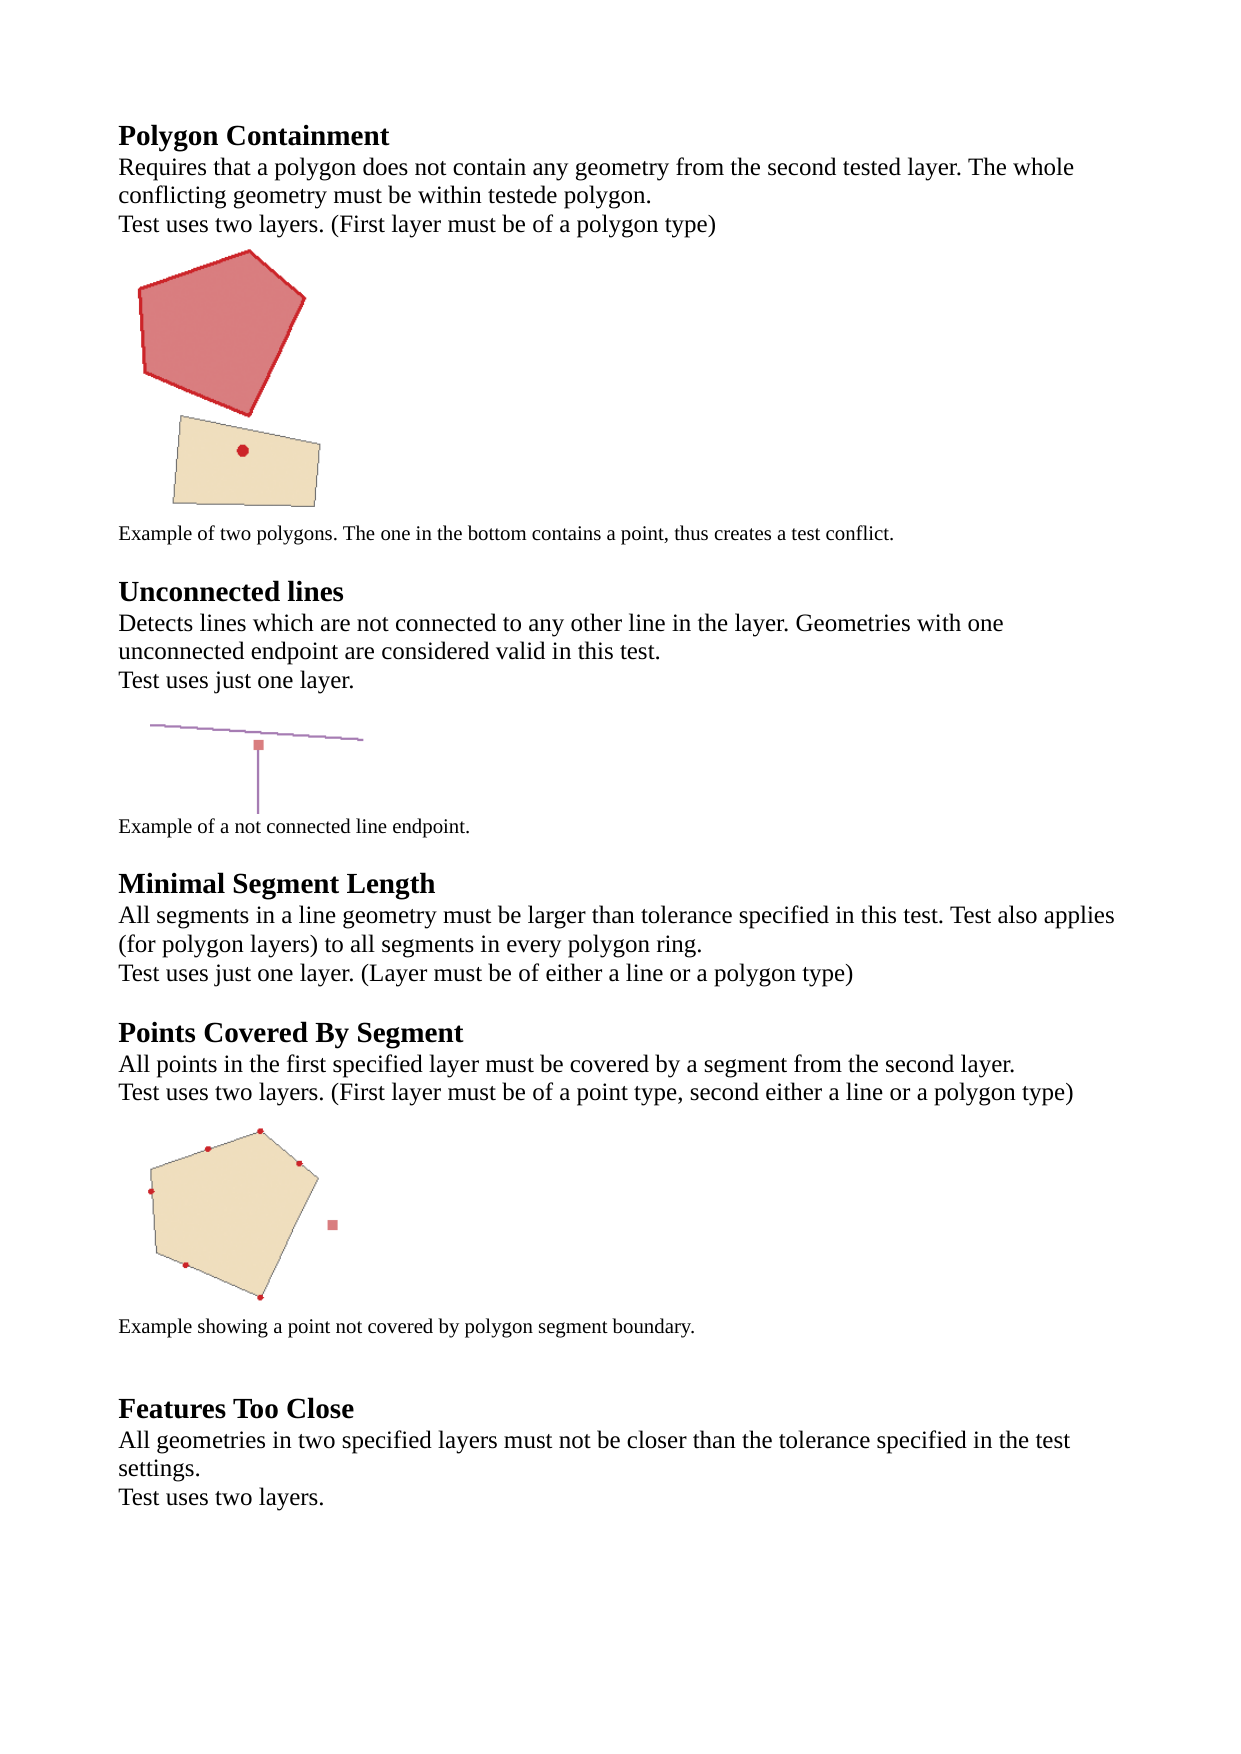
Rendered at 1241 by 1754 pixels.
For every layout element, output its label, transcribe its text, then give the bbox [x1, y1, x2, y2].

text Example of a not connected line endpoint. [118, 814, 1122, 838]
text Detects lines which are not connected to any other line in the layer. Geometries with one unconnected endpoint are considered valid in this test. [118, 608, 1122, 665]
text Test uses two layers. (First layer must be of a polygon type) [118, 209, 1122, 238]
text Test uses just one layer. [118, 665, 1122, 694]
text Features Too Close [118, 1391, 1122, 1425]
text Polygon Containment [118, 118, 1122, 152]
text Unconnected lines [118, 574, 1122, 608]
text Minimal Segment Length [118, 867, 1122, 900]
text Test uses two layers. (First layer must be of a point type, second either a line or a polygon type) [118, 1077, 1122, 1106]
text Test uses two layers. [118, 1482, 1122, 1511]
text All geometries in two specified layers must not be closer than the tolerance specified in the test settings. [118, 1425, 1122, 1482]
text Test uses just one layer. (Layer must be of either a line or a polygon type) [118, 958, 1122, 986]
text Points Covered By Segment [118, 1015, 1122, 1049]
text Example showing a point not covered by polygon segment boundary. [118, 1106, 1122, 1338]
picture [126, 245, 328, 519]
text Requires that a polygon does not contain any geometry from the second tested layer. The whole conflicting geometry must be within testede polygon. [118, 152, 1122, 209]
text All points in the first specified layer must be covered by a segment from the second layer. [118, 1049, 1122, 1077]
picture [150, 695, 364, 814]
picture [117, 1114, 370, 1315]
text Example of two polygons. The one in the bottom contains a point, thus creates a test conflict. [118, 238, 1122, 545]
text All segments in a line geometry must be larger than tolerance specified in this test. Test also applies (for polygon layers) to all segments in every polygon ring. [118, 900, 1122, 958]
